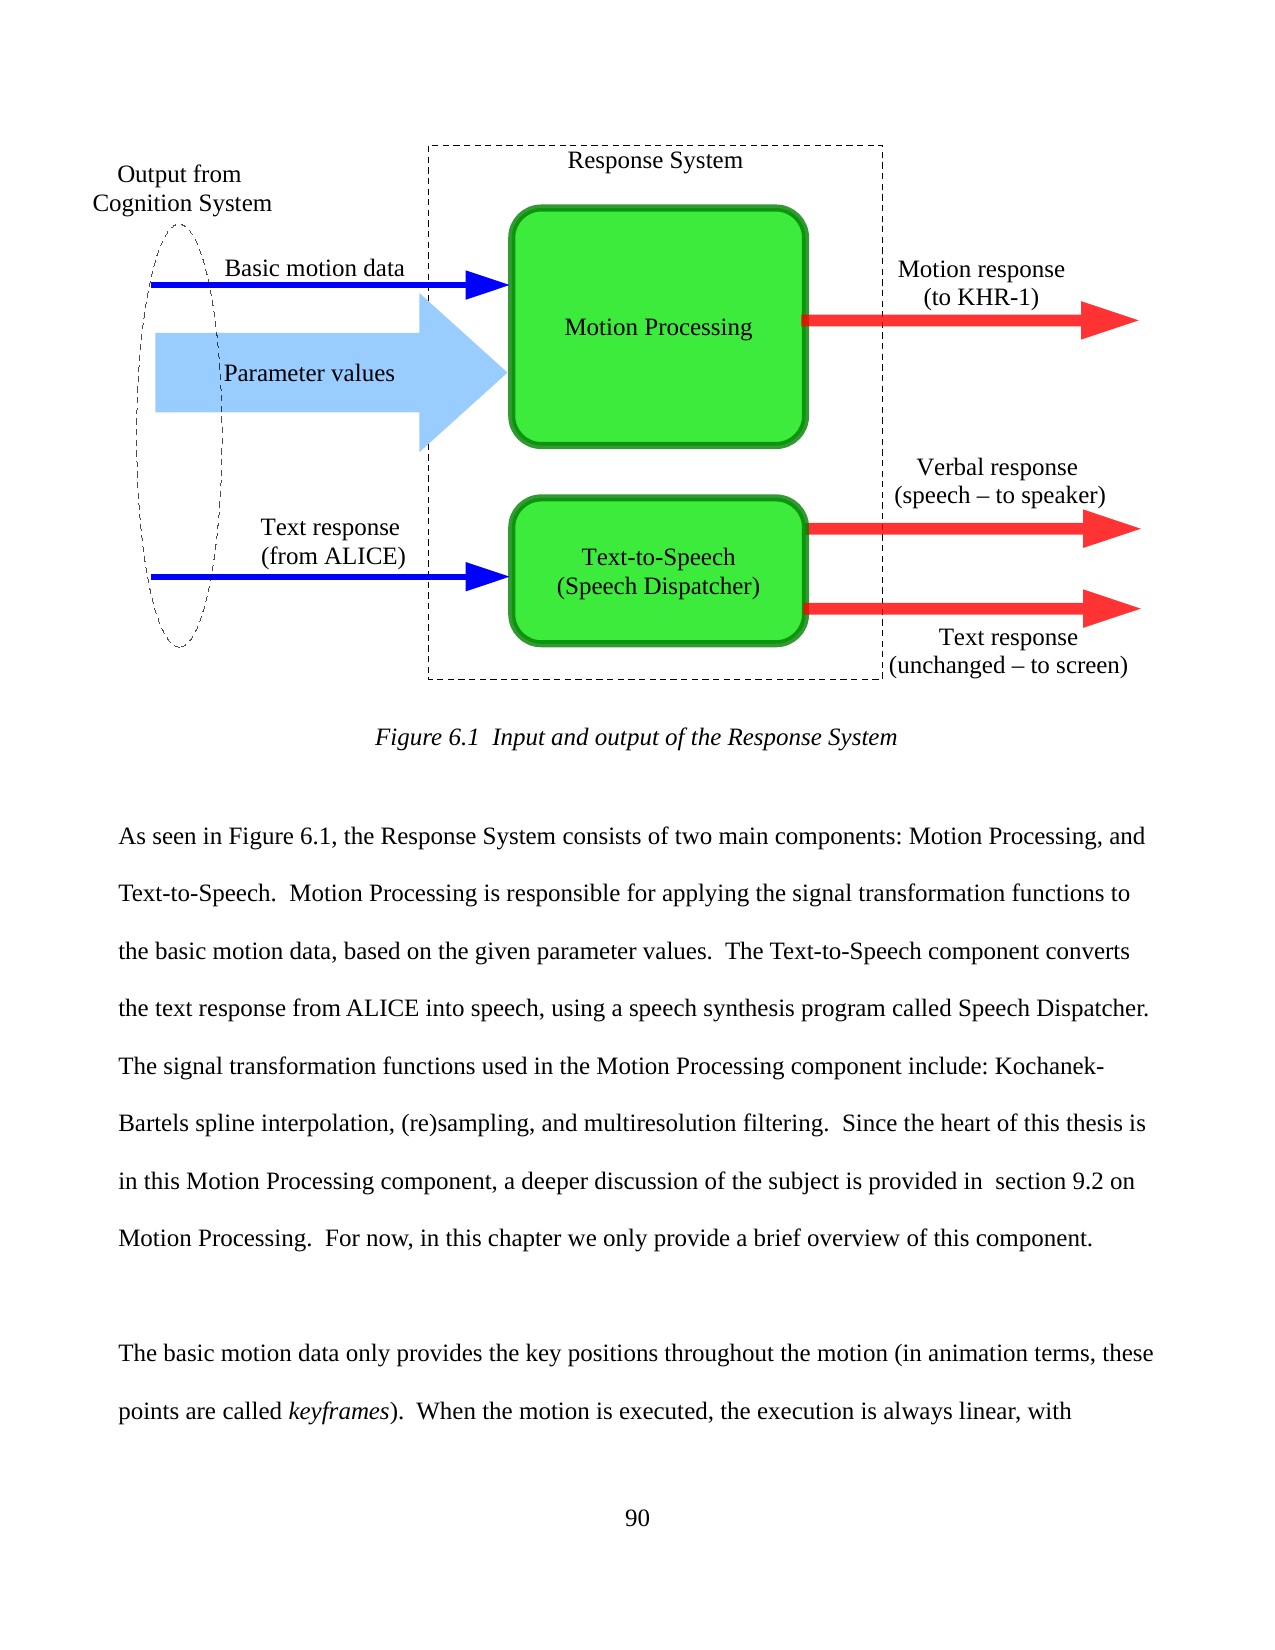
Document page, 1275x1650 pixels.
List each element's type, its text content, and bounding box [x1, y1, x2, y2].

picture [428, 578, 883, 680]
picture [428, 327, 883, 575]
text Figure 6.1 Input and output of the Response System [118, 118, 1157, 751]
table_cell [809, 522, 883, 535]
text As seen in Figure 6.1, the Response System consists of two main components: Motion Processing, and Text-to-Speech. Motion Processing is responsible for applying the signal transformation functions to the basic motion data, based on the given parameter values. The Text-to-Speech component converts the text response from ALICE into speech, using a speech synthesis program called Speech Dispatcher. The signal transformation functions used in the Motion Processing component include: Kochanek-Bartels spline interpolation, (re)sampling, and multiresolution filtering. Since the heart of this thesis is in this Motion Processing component, a deeper discussion of the subject is provided in section 9.2 on Motion Processing. For now, in this chapter we only provide a brief overview of this component. [118, 821, 1157, 1252]
picture [428, 145, 883, 314]
picture [810, 535, 883, 602]
text The basic motion data only provides the key positions throughout the motion (in animation terms, these points are called keyframes). When the motion is executed, the execution is always linear, with [118, 1338, 1157, 1424]
picture [428, 286, 508, 372]
table_cell [810, 602, 883, 615]
table_cell [810, 314, 883, 327]
